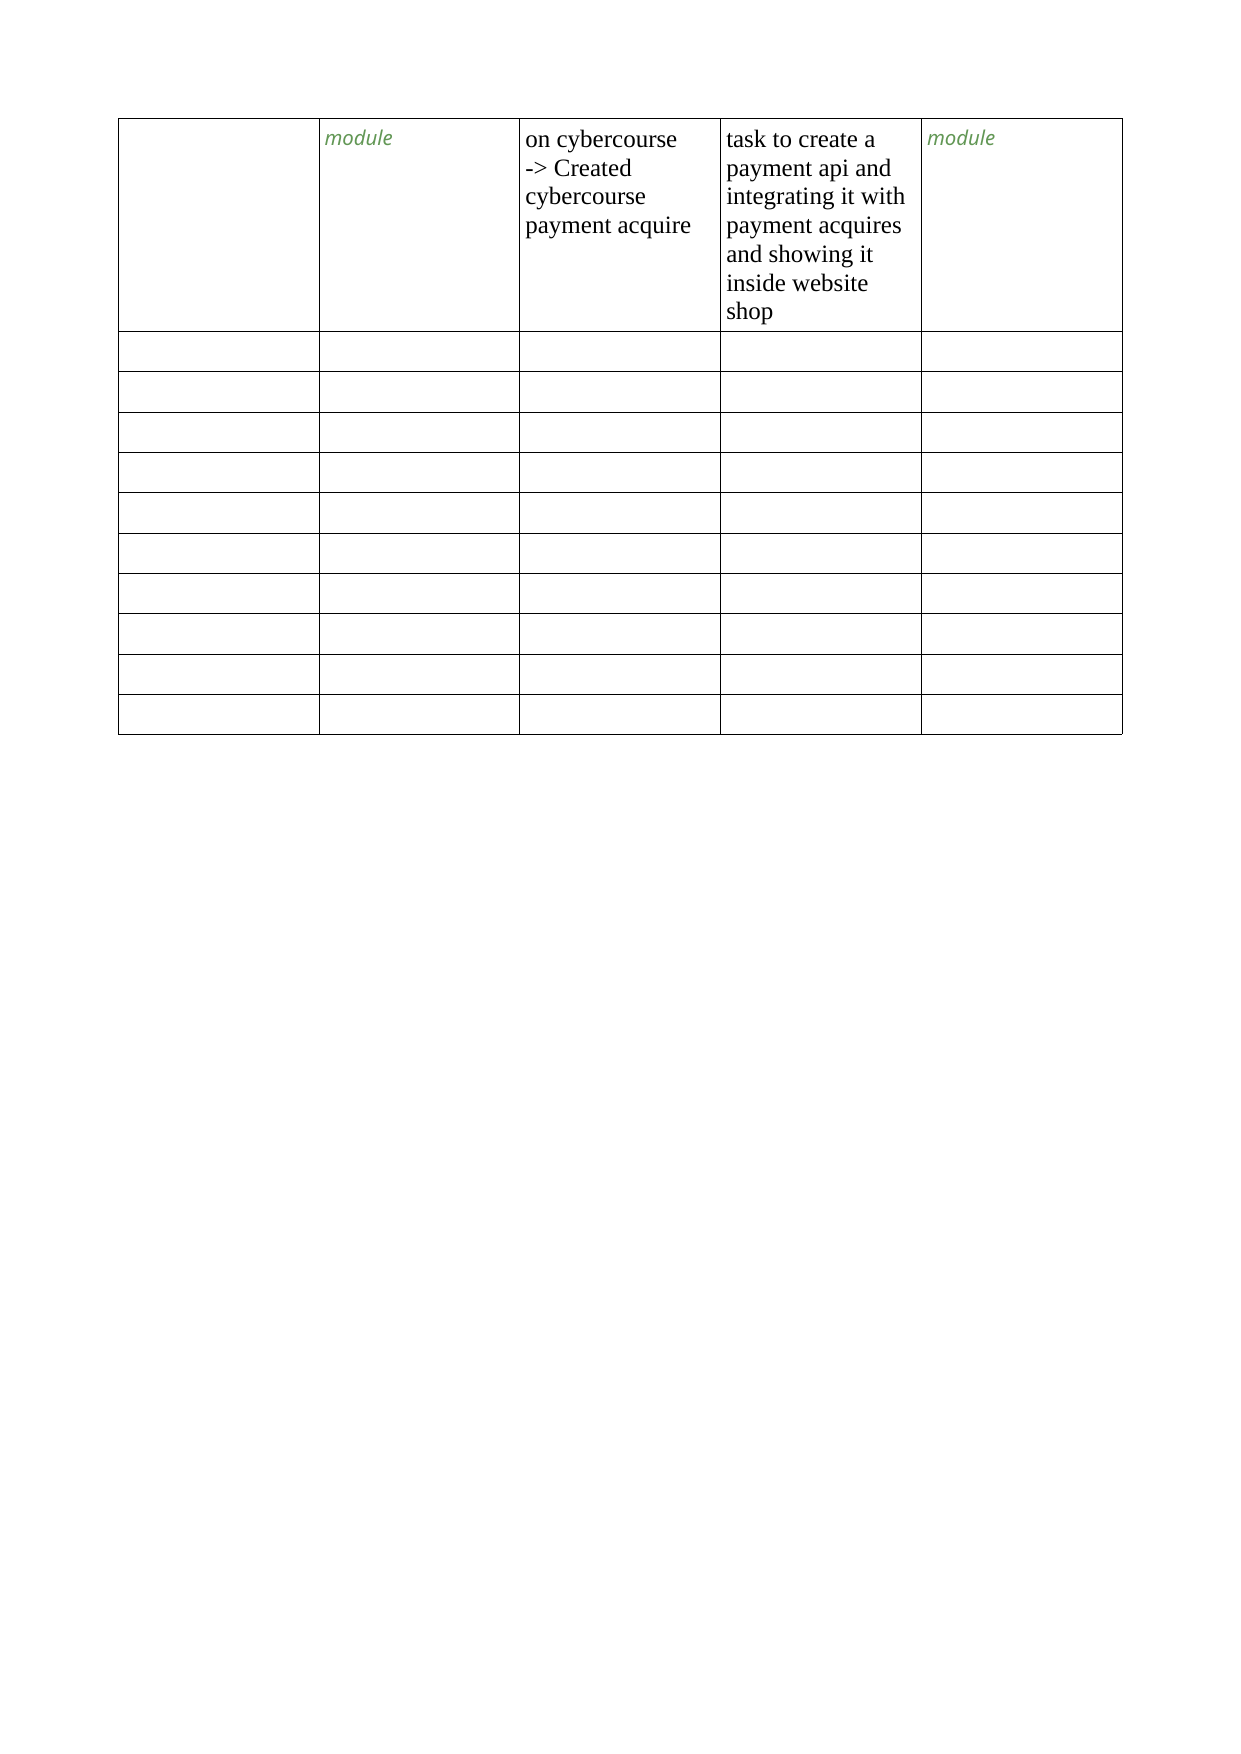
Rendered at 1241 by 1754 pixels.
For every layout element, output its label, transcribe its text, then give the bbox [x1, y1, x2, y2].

table_cell task to create a payment api and integrating it with payment acquires and showing it inside website shop [721, 119, 921, 331]
table_cell module [320, 119, 519, 331]
table_cell [119, 453, 319, 492]
table_cell [922, 372, 1122, 412]
table_cell [320, 574, 519, 613]
table_cell [520, 332, 720, 371]
table_cell [320, 614, 519, 653]
table_cell [320, 655, 519, 694]
table_cell [119, 332, 319, 371]
table_cell [320, 695, 519, 734]
table_cell [520, 534, 720, 573]
table_cell [520, 372, 720, 412]
table_cell [922, 493, 1122, 532]
table_cell [922, 534, 1122, 573]
table_cell [520, 695, 720, 734]
table_cell [922, 574, 1122, 613]
table_cell [721, 695, 921, 734]
table_cell [320, 413, 519, 452]
table_cell [520, 574, 720, 613]
table_cell [922, 695, 1122, 734]
table_cell [520, 413, 720, 452]
table_cell [721, 534, 921, 573]
table_cell [922, 332, 1122, 371]
table_cell [721, 372, 921, 412]
table_cell [721, 614, 921, 653]
table_cell [721, 574, 921, 613]
table_cell [119, 372, 319, 412]
table_cell [922, 655, 1122, 694]
table_cell [119, 655, 319, 694]
table_cell [922, 413, 1122, 452]
table_cell [119, 413, 319, 452]
table_cell [520, 493, 720, 532]
table_cell [320, 453, 519, 492]
table_cell [721, 453, 921, 492]
table_cell [922, 453, 1122, 492]
table_cell [721, 332, 921, 371]
table_cell [520, 453, 720, 492]
table_cell on cybercourse -> Created cybercourse payment acquire [520, 119, 720, 331]
table_cell [320, 534, 519, 573]
table_cell [520, 614, 720, 653]
table_cell [119, 695, 319, 734]
table_cell [119, 534, 319, 573]
table_cell [721, 413, 921, 452]
table_cell [520, 655, 720, 694]
table_cell [922, 614, 1122, 653]
table_cell module [922, 119, 1122, 331]
table_cell [119, 614, 319, 653]
table_cell [320, 332, 519, 371]
table_cell [119, 119, 319, 331]
table_cell [721, 493, 921, 532]
table_cell [721, 655, 921, 694]
table_cell [119, 493, 319, 532]
table_cell [320, 372, 519, 412]
table_cell [119, 574, 319, 613]
table_cell [320, 493, 519, 532]
